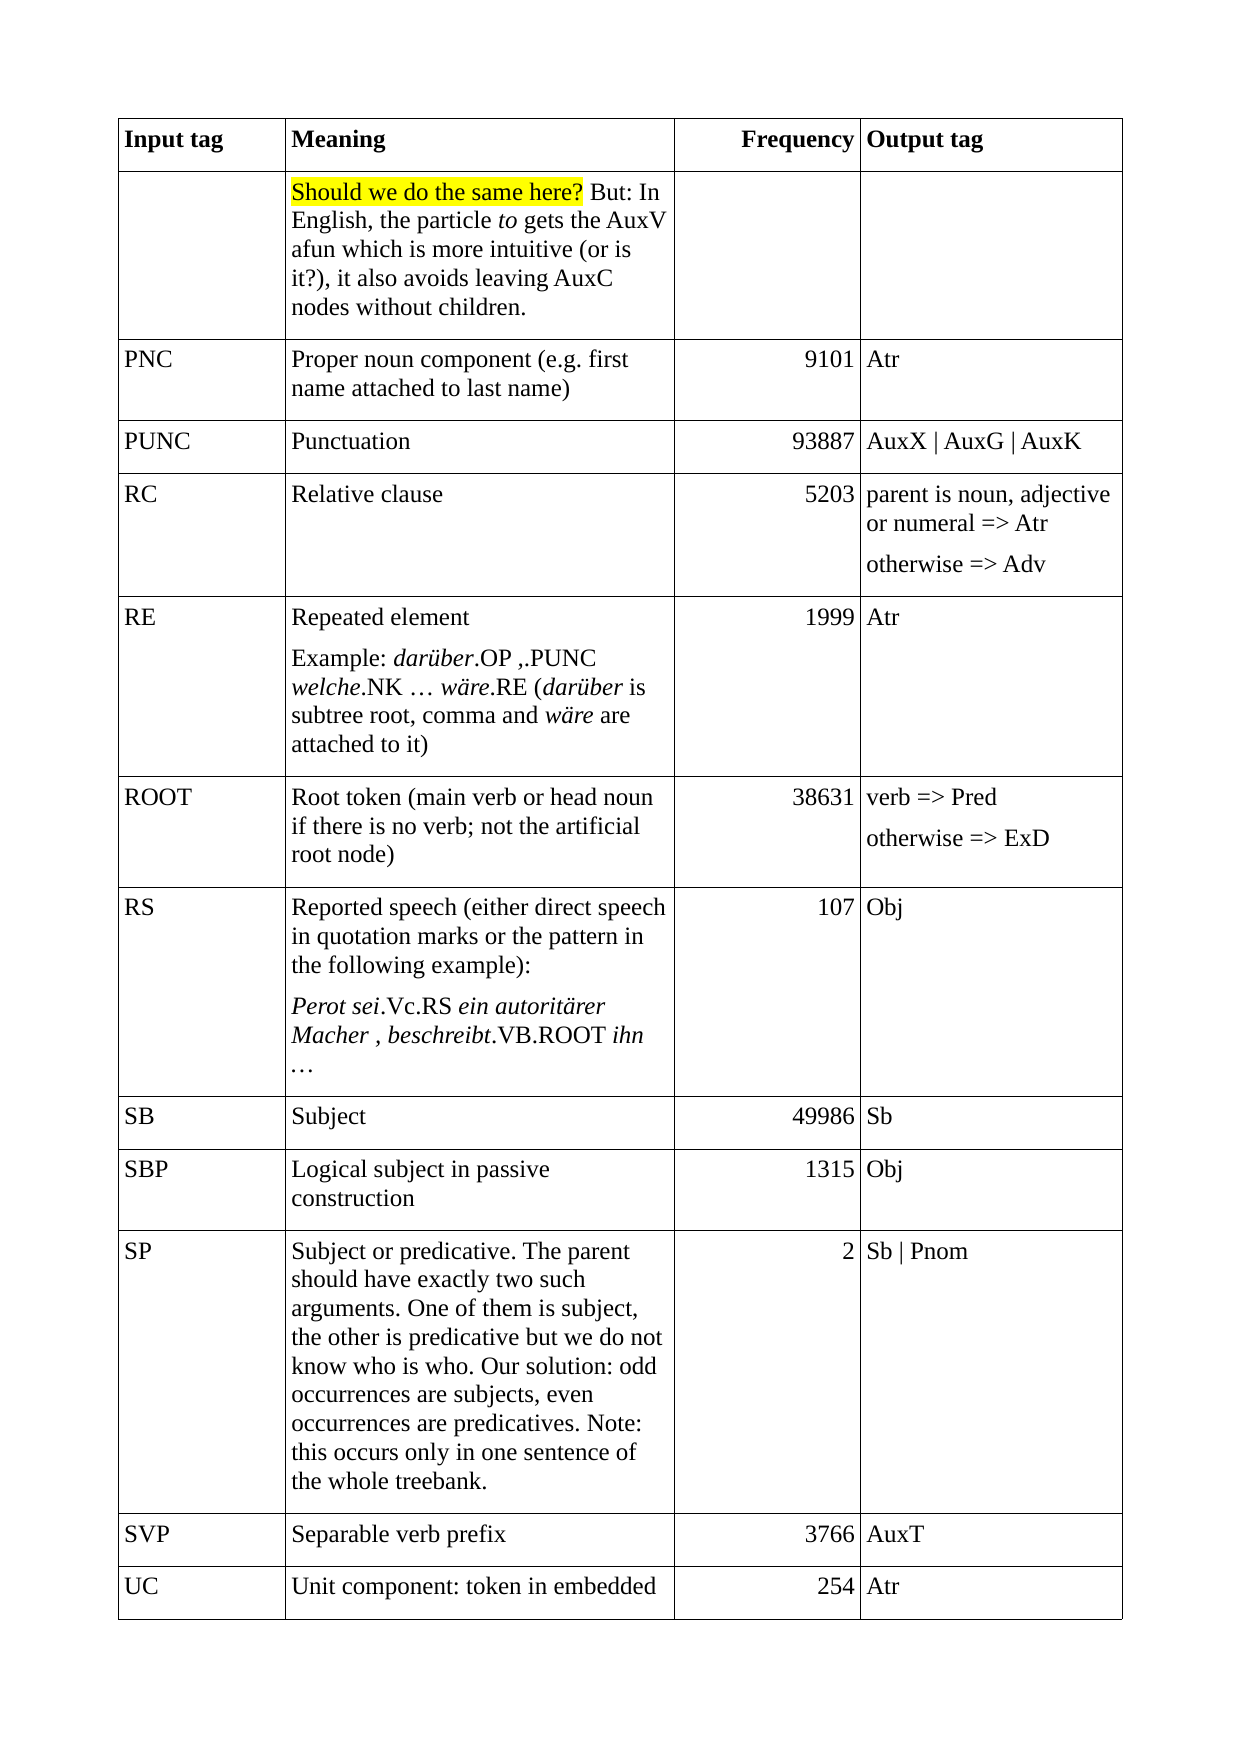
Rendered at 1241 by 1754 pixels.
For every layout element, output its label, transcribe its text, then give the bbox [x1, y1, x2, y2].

table_cell Obj [861, 888, 1122, 1096]
table_cell Subject [286, 1097, 674, 1148]
table_cell 5203 [675, 474, 860, 596]
table_cell RS [119, 888, 285, 1096]
table_cell Obj [861, 1150, 1122, 1230]
table_cell Sb [861, 1097, 1122, 1148]
table_cell Subject or predicative. The parent should have exactly two such arguments. One of them is subject, the other is predicative but we do not know who is who. Our solution: odd occurrences are subjects, even occurrences are predicatives. Note: this occurs only in one sentence of the whole treebank. [286, 1231, 674, 1513]
table_cell Atr [861, 340, 1122, 420]
table_cell Should we do the same here? But: In English, the particle to gets the AuxV afun which is more intuitive (or is it?), it also avoids leaving AuxC nodes without children. [286, 172, 674, 339]
table_header Output tag [861, 119, 1122, 171]
table_cell 2 [675, 1231, 860, 1513]
table_cell 38631 [675, 777, 860, 887]
table_cell Logical subject in passive construction [286, 1150, 674, 1230]
table_header Meaning [286, 119, 674, 171]
table_cell verb => Pred otherwise => ExD [861, 777, 1122, 887]
table_header Frequency [675, 119, 860, 171]
table_cell 9101 [675, 340, 860, 420]
table_cell Root token (main verb or head noun if there is no verb; not the artificial root node) [286, 777, 674, 887]
table_cell 3766 [675, 1514, 860, 1566]
table_cell [119, 172, 285, 339]
table_cell AuxT [861, 1514, 1122, 1566]
table_cell Reported speech (either direct speech in quotation marks or the pattern in the following example): Perot sei.Vc.RS ein autoritärer Macher , beschreibt.VB.ROOT ihn … [286, 888, 674, 1096]
table_cell Separable verb prefix [286, 1514, 674, 1566]
table_cell parent is noun, adjective or numeral => Atr otherwise => Adv [861, 474, 1122, 596]
table_cell SB [119, 1097, 285, 1148]
table_cell Proper noun component (e.g. first name attached to last name) [286, 340, 674, 420]
table_header Input tag [119, 119, 285, 171]
table_cell 93887 [675, 421, 860, 473]
table_cell PUNC [119, 421, 285, 473]
table_cell 1315 [675, 1150, 860, 1230]
table_cell 49986 [675, 1097, 860, 1148]
table_cell Atr [861, 597, 1122, 776]
table_cell UC [119, 1567, 285, 1618]
table_cell PNC [119, 340, 285, 420]
table_cell Atr [861, 1567, 1122, 1618]
table_cell [861, 172, 1122, 339]
table_cell RE [119, 597, 285, 776]
table_cell SP [119, 1231, 285, 1513]
table_cell Punctuation [286, 421, 674, 473]
table_cell 107 [675, 888, 860, 1096]
table_cell RC [119, 474, 285, 596]
table_cell Sb | Pnom [861, 1231, 1122, 1513]
table_cell 254 [675, 1567, 860, 1618]
table_cell SBP [119, 1150, 285, 1230]
table_cell Repeated element Example: darüber.OP ,.PUNC welche.NK … wäre.RE (darüber is subtree root, comma and wäre are attached to it) [286, 597, 674, 776]
table_cell SVP [119, 1514, 285, 1566]
table_cell [675, 172, 860, 339]
table_cell ROOT [119, 777, 285, 887]
table_cell Unit component: token in embedded [286, 1567, 674, 1618]
table_cell Relative clause [286, 474, 674, 596]
table_cell AuxX | AuxG | AuxK [861, 421, 1122, 473]
table_cell 1999 [675, 597, 860, 776]
